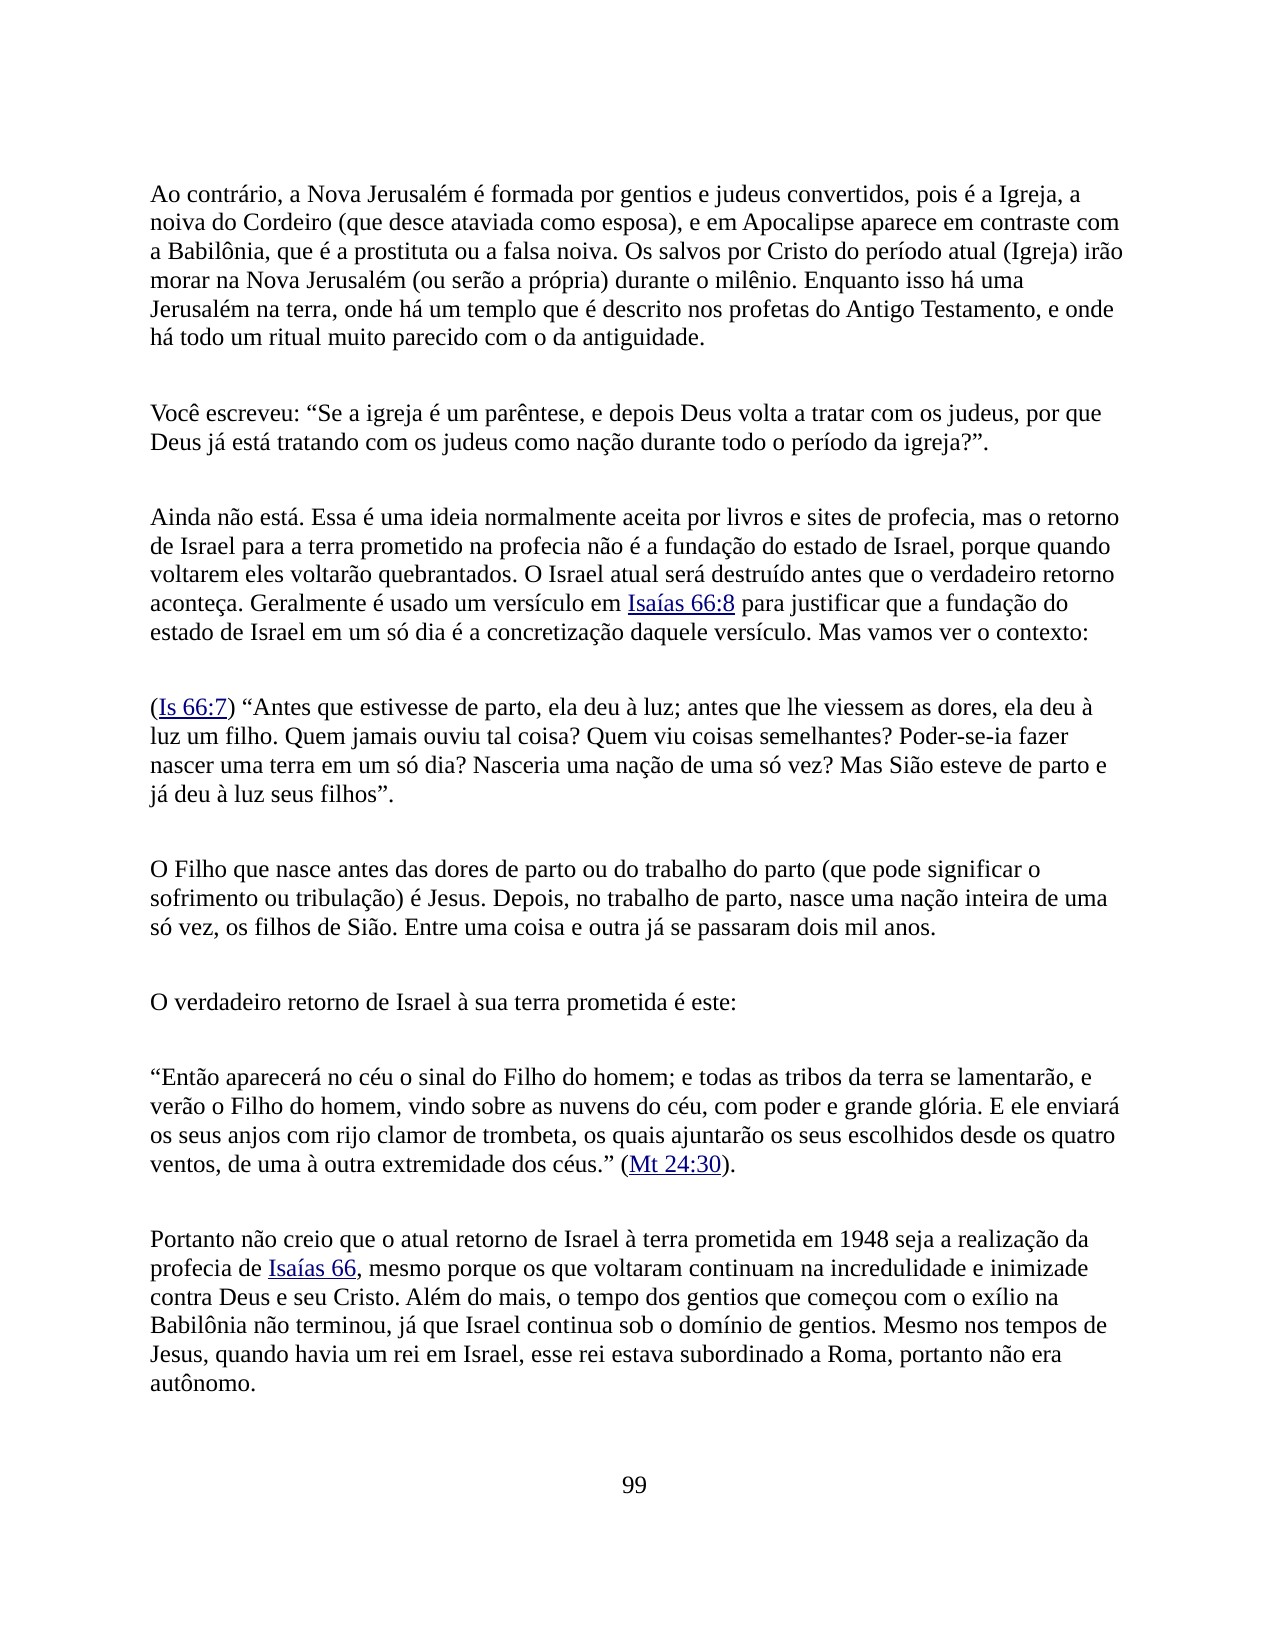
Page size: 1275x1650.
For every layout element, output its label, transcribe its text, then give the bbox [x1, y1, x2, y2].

text O Filho que nasce antes das dores de parto ou do trabalho do parto (que pode significar o sofrimento ou tribulação) é Jesus. Depois, no trabalho de parto, nasce uma nação inteira de uma só vez, os filhos de Sião. Entre uma coisa e outra já se passaram dois mil anos. [150, 825, 1125, 940]
text (Is 66:7) “Antes que estivesse de parto, ela deu à luz; antes que lhe viessem as dores, ela deu à luz um filho. Quem jamais ouviu tal coisa? Quem viu coisas semelhantes? Poder-se-ia fazer nascer uma terra em um só dia? Nasceria uma nação de uma só vez? Mas Sião esteve de parto e já deu à luz seus filhos”. [150, 664, 1125, 807]
text Ainda não está. Essa é uma ideia normalmente aceita por livros e sites de profecia, mas o retorno de Israel para a terra prometido na profecia não é a fundação do estado de Israel, porque quando voltarem eles voltarão quebrantados. O Israel atual será destruído antes que o verdadeiro retorno aconteça. Geralmente é usado um versículo em Isaías 66:8 para justificar que a fundação do estado de Israel em um só dia é a concretização daquele versículo. Mas vamos ver o contexto: [150, 473, 1125, 646]
text Portanto não creio que o atual retorno de Israel à terra prometida em 1948 seja a realização da profecia de Isaías 66, mesmo porque os que voltaram continuam na incredulidade e inimizade contra Deus e seu Cristo. Além do mais, o tempo dos gentios que começou com o exílio na Babilônia não terminou, já que Israel continua sob o domínio de gentios. Mesmo nos tempos de Jesus, quando havia um rei em Israel, esse rei estava subordinado a Roma, portanto não era autônomo. [150, 1195, 1125, 1397]
text Você escreveu: “Se a igreja é um parêntese, e depois Deus volta a tratar com os judeus, por que Deus já está tratando com os judeus como nação durante todo o período da igreja?”. [150, 369, 1125, 455]
text Ao contrário, a Nova Jerusalém é formada por gentios e judeus convertidos, pois é a Igreja, a noiva do Cordeiro (que desce ataviada como esposa), e em Apocalipse aparece em contraste com a Babilônia, que é a prostituta ou a falsa noiva. Os salvos por Cristo do período atual (Igreja) irão morar na Nova Jerusalém (ou serão a própria) durante o milênio. Enquanto isso há uma Jerusalém na terra, onde há um templo que é descrito nos profetas do Antigo Testamento, e onde há todo um ritual muito parecido com o da antiguidade. [150, 150, 1125, 351]
text O verdadeiro retorno de Israel à sua terra prometida é este: [150, 958, 1125, 1016]
text “Então aparecerá no céu o sinal do Filho do homem; e todas as tribos da terra se lamentarão, e verão o Filho do homem, vindo sobre as nuvens do céu, com poder e grande glória. E ele enviará os seus anjos com rijo clamor de trombeta, os quais ajuntarão os seus escolhidos desde os quatro ventos, de uma à outra extremidade dos céus.” (Mt 24:30). [150, 1034, 1125, 1177]
